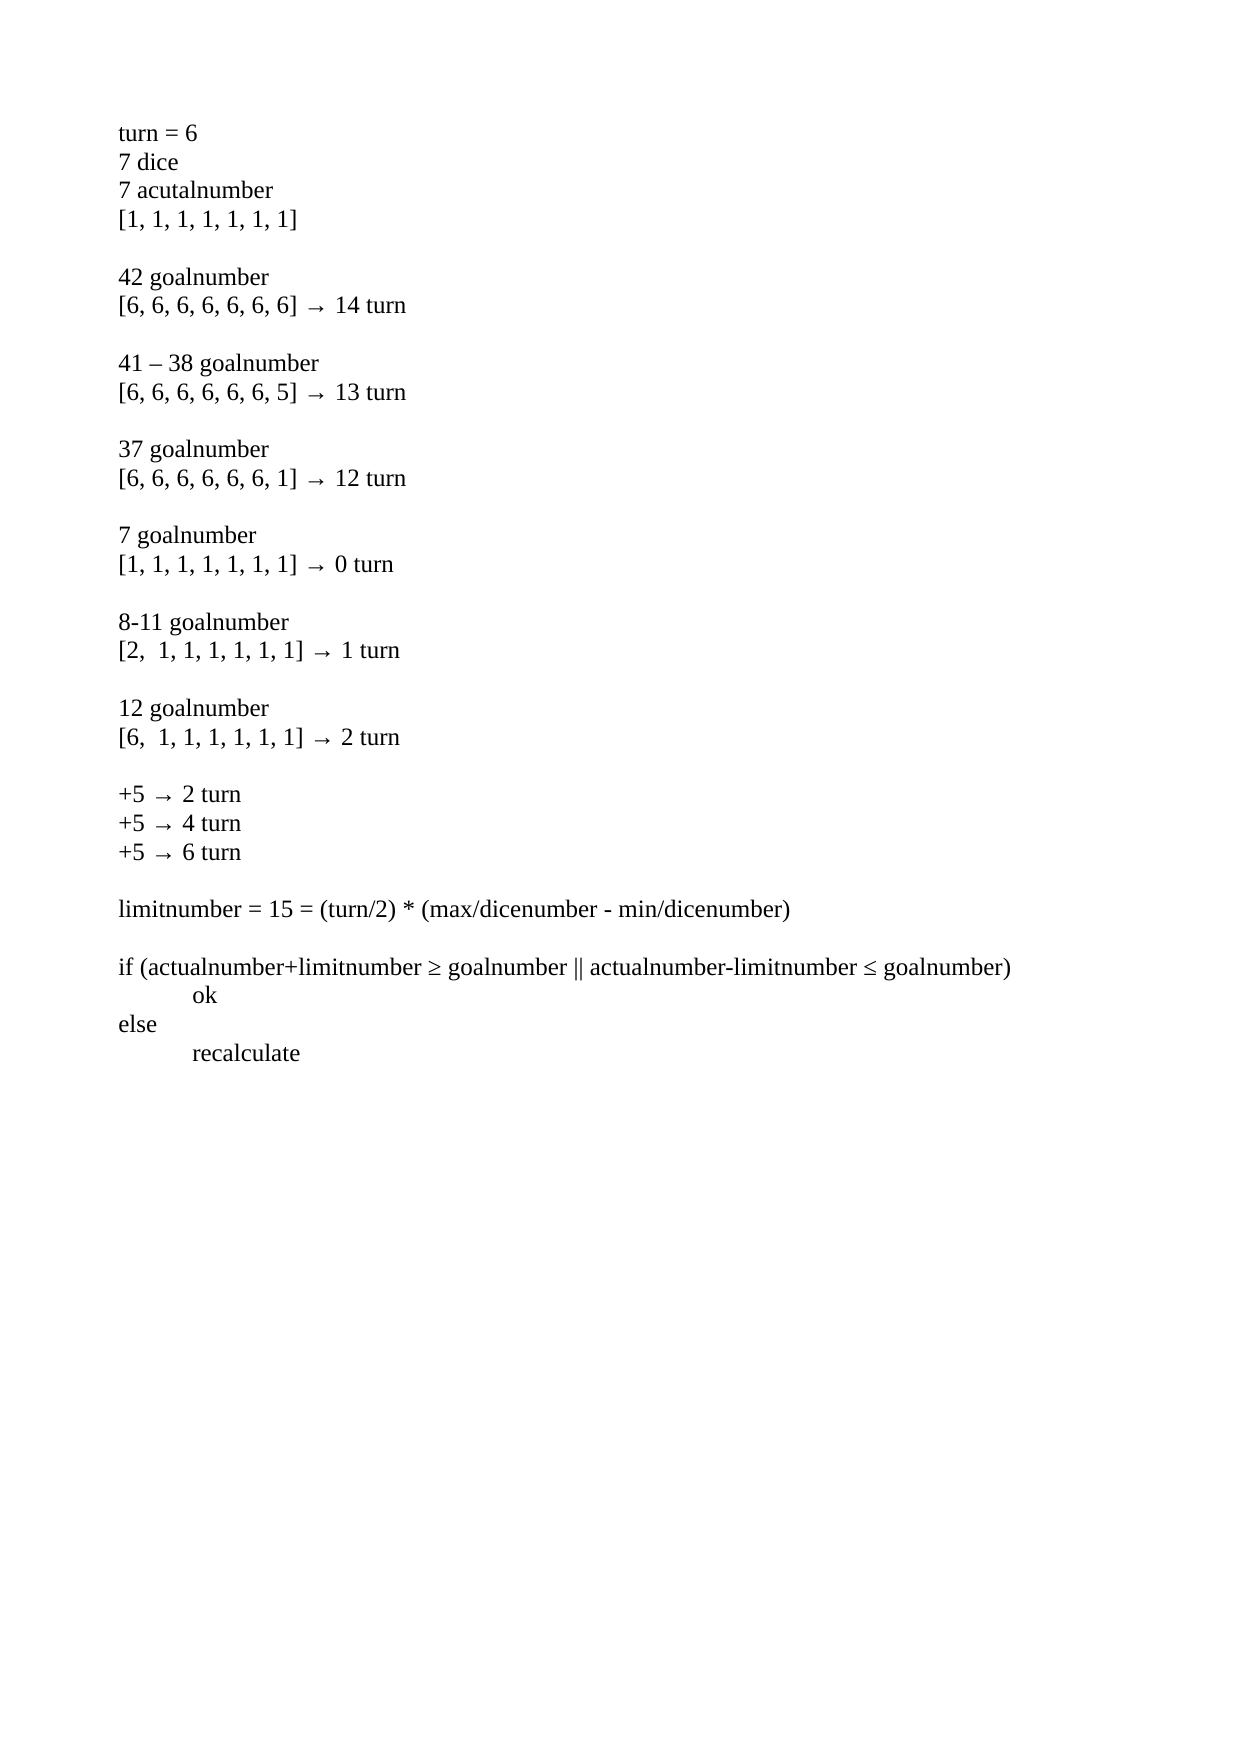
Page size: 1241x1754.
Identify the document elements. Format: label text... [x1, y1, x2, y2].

text [6, 6, 6, 6, 6, 6, 6] → 14 turn [118, 291, 1122, 319]
text 7 goalnumber [118, 521, 1122, 549]
text recalculate [118, 1038, 1122, 1067]
text [6, 1, 1, 1, 1, 1, 1] → 2 turn [118, 722, 1122, 751]
text 8-11 goalnumber [118, 607, 1122, 636]
text 7 dice [118, 147, 1122, 176]
text 7 acutalnumber [118, 176, 1122, 204]
text limitnumber = 15 = (turn/2) * (max/dicenumber - min/dicenumber) [118, 894, 1122, 923]
text else [118, 1009, 1122, 1038]
text [6, 6, 6, 6, 6, 6, 1] → 12 turn [118, 463, 1122, 492]
text [6, 6, 6, 6, 6, 6, 5] → 13 turn [118, 377, 1122, 406]
text +5 → 4 turn [118, 808, 1122, 837]
text ok [118, 981, 1122, 1009]
text turn = 6 [118, 118, 1122, 147]
text if (actualnumber+limitnumber ≥ goalnumber || actualnumber-limitnumber ≤ goalnumber) [118, 952, 1122, 981]
text [1, 1, 1, 1, 1, 1, 1] [118, 204, 1122, 233]
text [1, 1, 1, 1, 1, 1, 1] → 0 turn [118, 549, 1122, 578]
text 42 goalnumber [118, 262, 1122, 291]
text +5 → 6 turn [118, 837, 1122, 866]
text +5 → 2 turn [118, 779, 1122, 808]
text 41 – 38 goalnumber [118, 348, 1122, 377]
text 12 goalnumber [118, 693, 1122, 722]
text [2, 1, 1, 1, 1, 1, 1] → 1 turn [118, 636, 1122, 664]
text 37 goalnumber [118, 434, 1122, 463]
